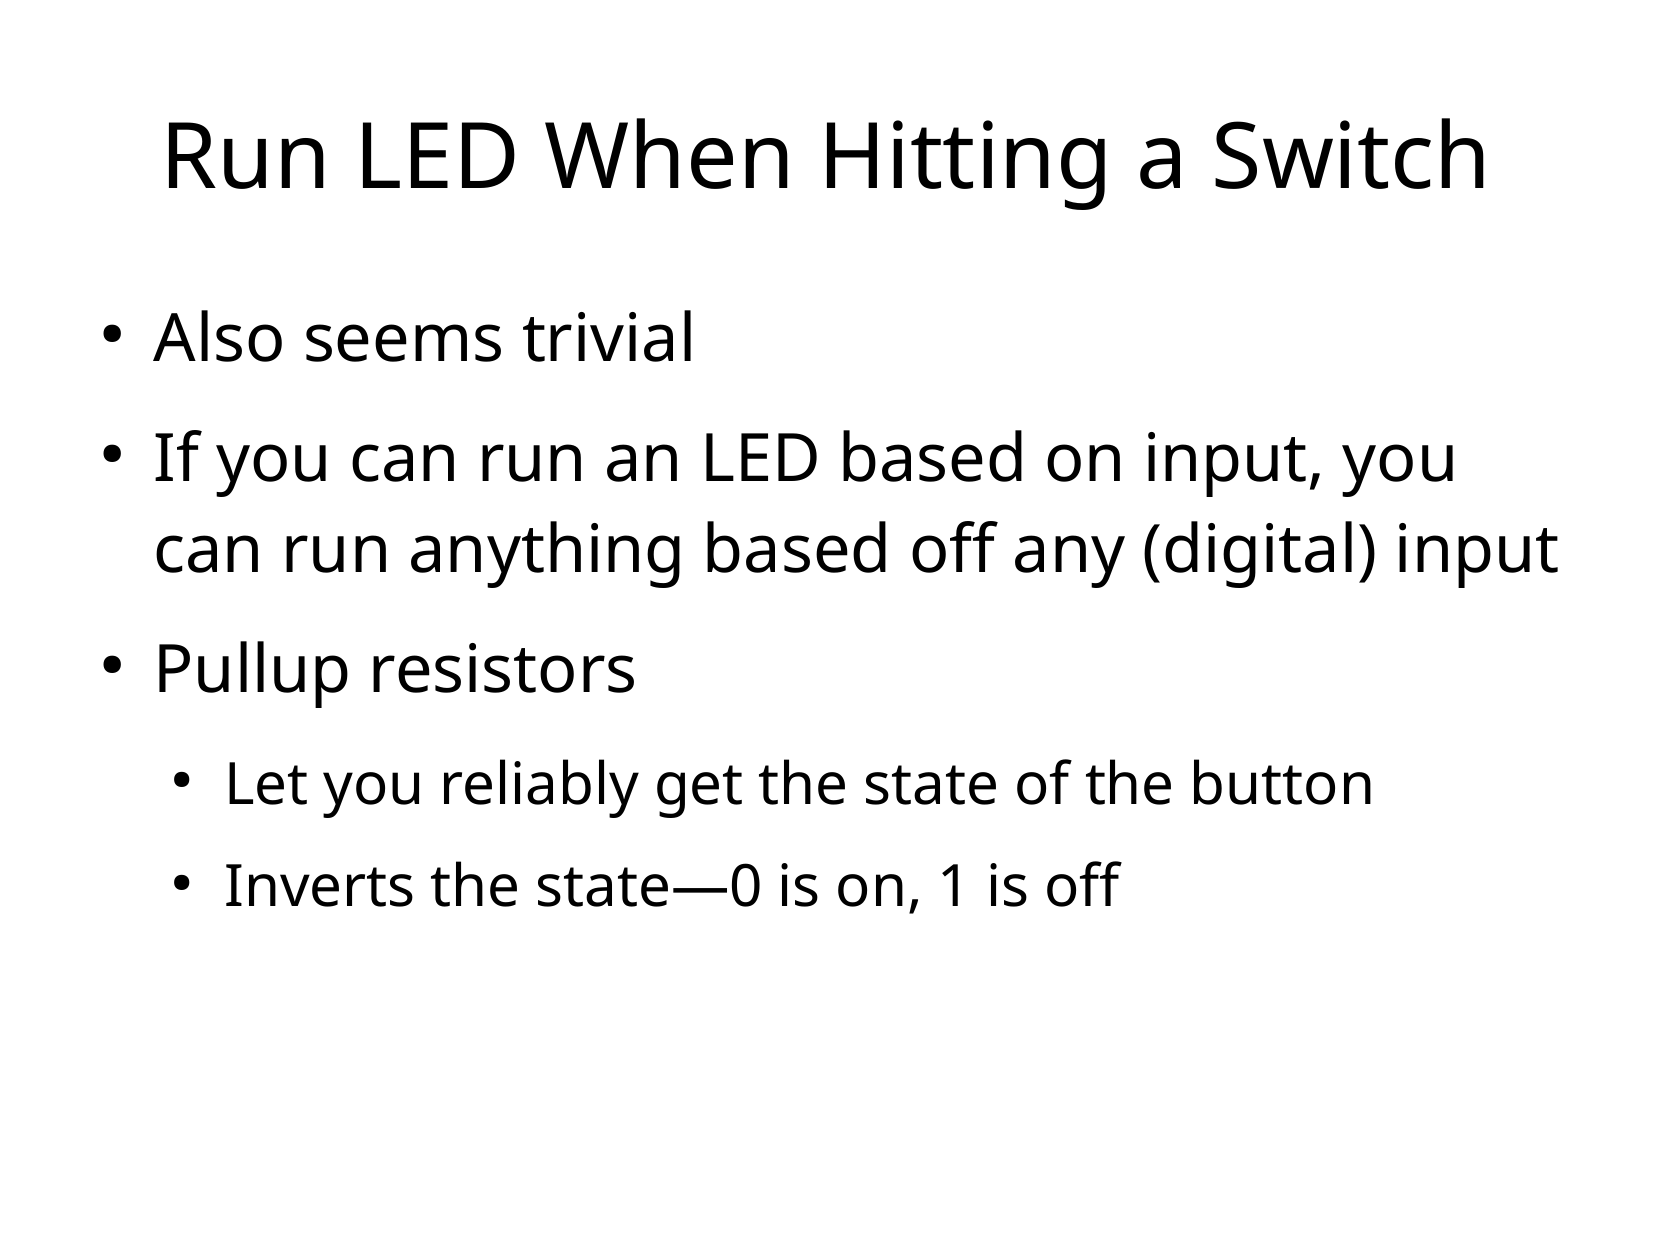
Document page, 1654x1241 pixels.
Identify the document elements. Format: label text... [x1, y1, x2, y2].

list Also seems trivial If you can run an LED based on input, you can run anything based off any (digital) input Pullup resistors Let you reliably get the state of the button Inverts the state—0 is on, 1 is off [82, 290, 1571, 1010]
title Run LED When Hitting a Switch [82, 49, 1571, 257]
